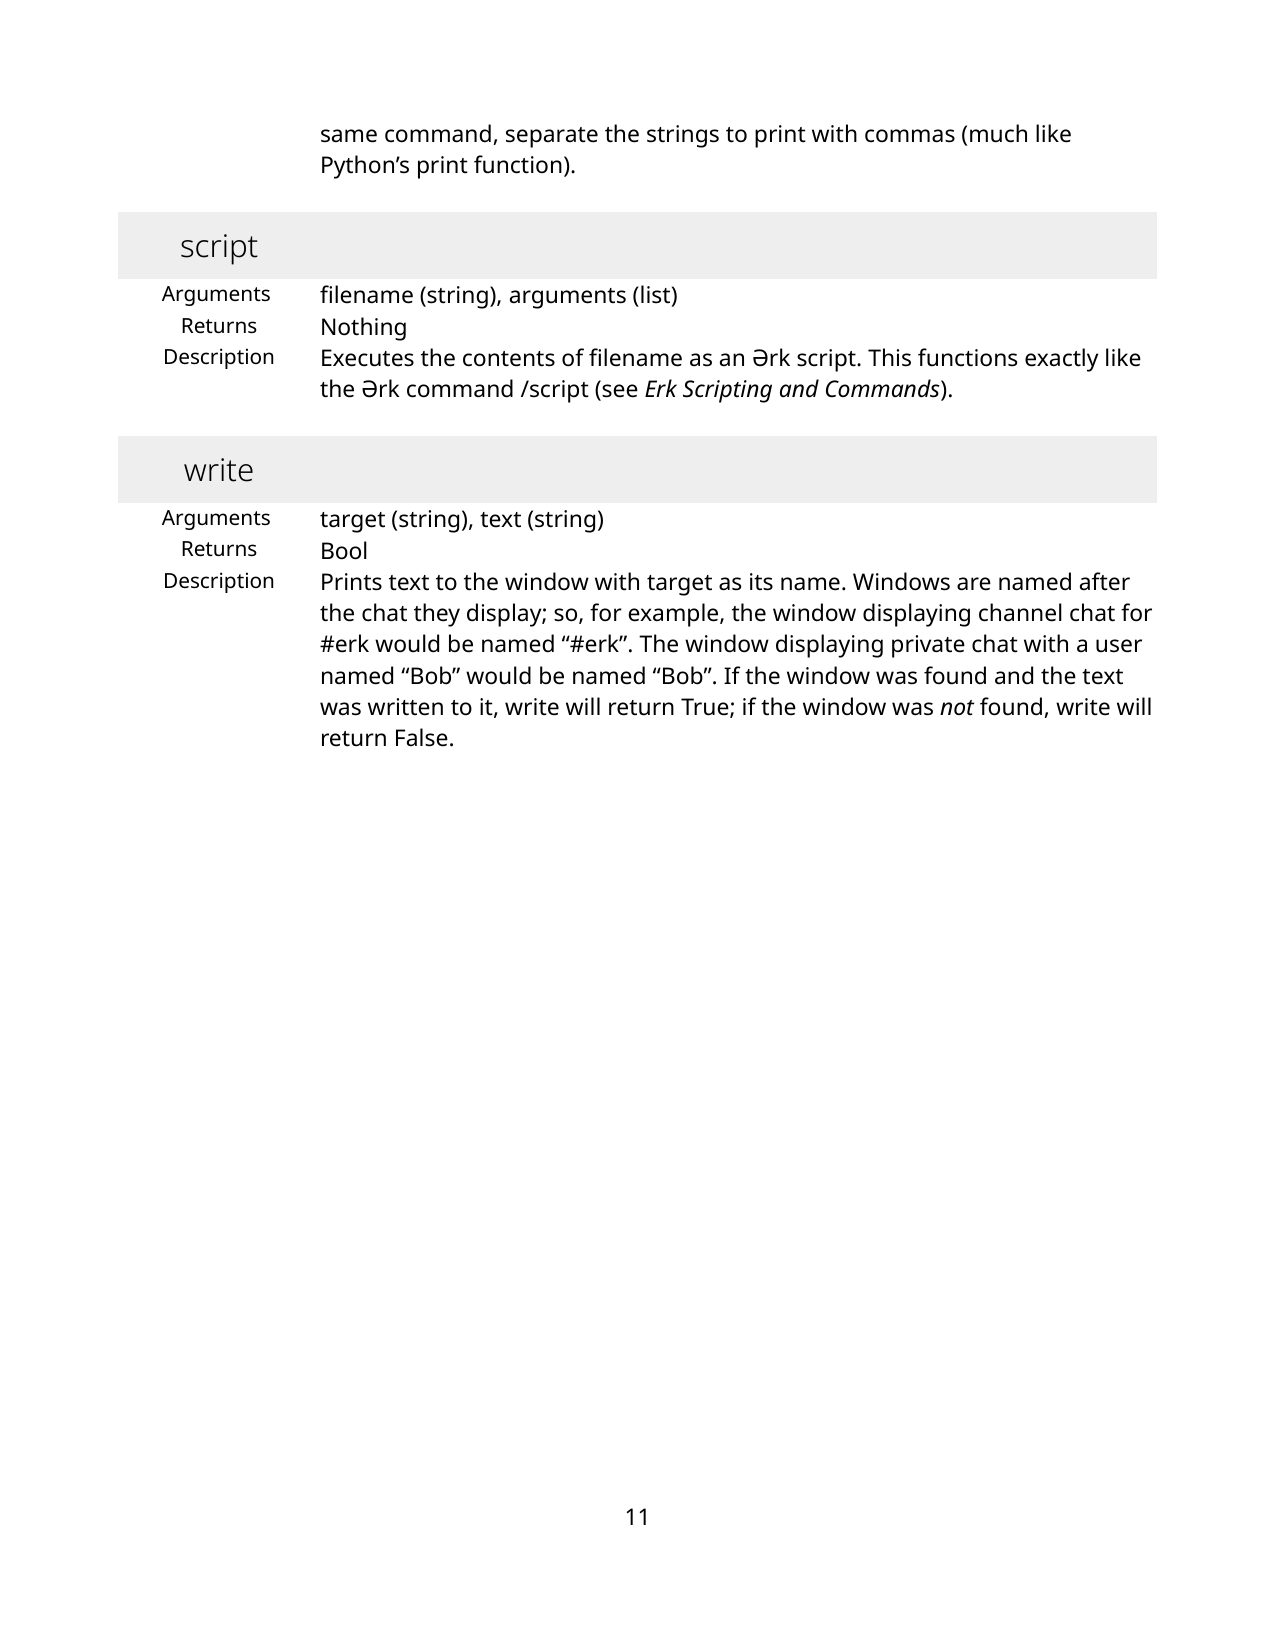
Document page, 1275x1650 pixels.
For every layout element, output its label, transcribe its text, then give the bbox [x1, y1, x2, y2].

table_cell Arguments [118, 503, 320, 534]
table_cell Returns [118, 311, 320, 342]
table_cell filename (string), arguments (list) [320, 280, 1157, 311]
table_cell Bool [320, 535, 1157, 566]
table_cell same command, separate the strings to print with commas (much like Python’s print function). [320, 118, 1157, 181]
table_header [320, 436, 1157, 503]
table_cell Nothing [320, 311, 1157, 342]
table_cell Executes the contents of filename as an Ərk script. This functions exactly like the Ərk command /script (see Erk Scripting and Commands). [320, 342, 1157, 404]
table_cell Prints text to the window with target as its name. Windows are named after the chat they display; so, for example, the window displaying channel chat for #erk would be named “#erk”. The window displaying private chat with a user named “Bob” would be named “Bob”. If the window was found and the text was written to it, write will return True; if the window was not found, write will return False. [320, 566, 1157, 753]
table_header script [118, 212, 320, 279]
table_header write [118, 436, 320, 503]
table_cell target (string), text (string) [320, 503, 1157, 534]
table_cell Arguments [118, 280, 320, 311]
table_cell [118, 118, 320, 181]
table_cell Description [118, 342, 320, 404]
table_cell Description [118, 566, 320, 753]
table_cell Returns [118, 535, 320, 566]
table_header [320, 212, 1157, 279]
